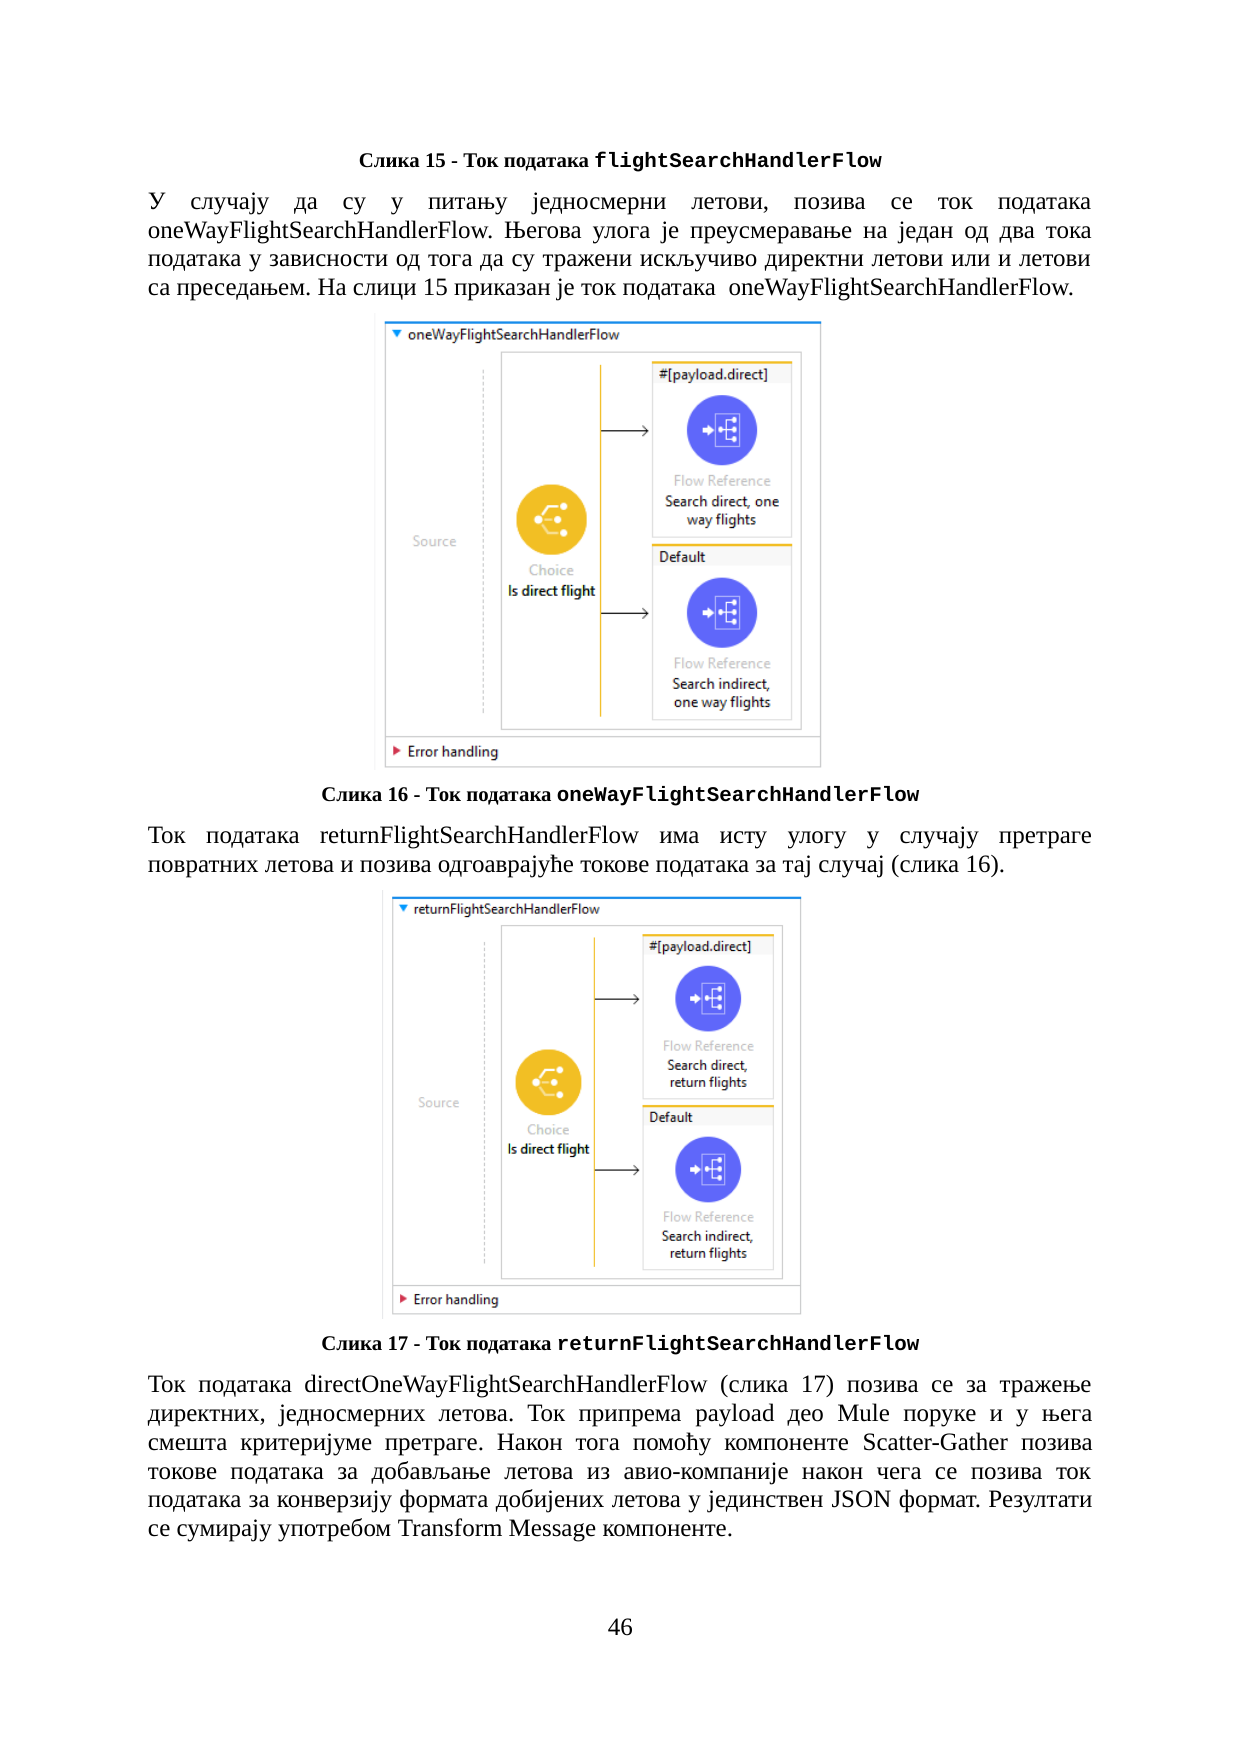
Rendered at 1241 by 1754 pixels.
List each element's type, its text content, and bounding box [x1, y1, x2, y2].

text Слика 15 - Ток података flightSearchHandlerFlow [148, 148, 1092, 173]
text Слика 16 - Ток података oneWayFlightSearchHandlerFlow [148, 782, 1092, 808]
text Ток података directOneWayFlightSearchHandlerFlow (слика 17) позива се за тражење директних, једносмерних летова. Ток припрема payload део Mule поруке и у њега смешта критеријуме претраге. Након тога помоћу компоненте Scatter-Gather позива токове података за добављање летова из авио-компаније након чега се позива ток података за конверзију формата добијених летова у јединствен JSON формат. Резултати се сумирају употребом Transform Message компоненте. [148, 1369, 1092, 1542]
picture [374, 313, 866, 770]
text У случају да су у питању једносмерни летови, позива се ток података oneWayFlightSearchHandlerFlow. Његова улога је преусмеравање на један од два тока података у зависности од тога да су тражени искључиво директни летови или и летови са преседањем. На слици 15 приказан је ток података oneWayFlightSearchHandlerFlow. [148, 186, 1092, 301]
picture [382, 890, 859, 1319]
text Слика 17 - Ток података returnFlightSearchHandlerFlow [148, 1331, 1092, 1357]
text Ток података returnFlightSearchHandlerFlow има исту улогу у случају претраге повратних летова и позива одгоаврајуће токове података за тај случај (слика 16). [148, 820, 1092, 878]
